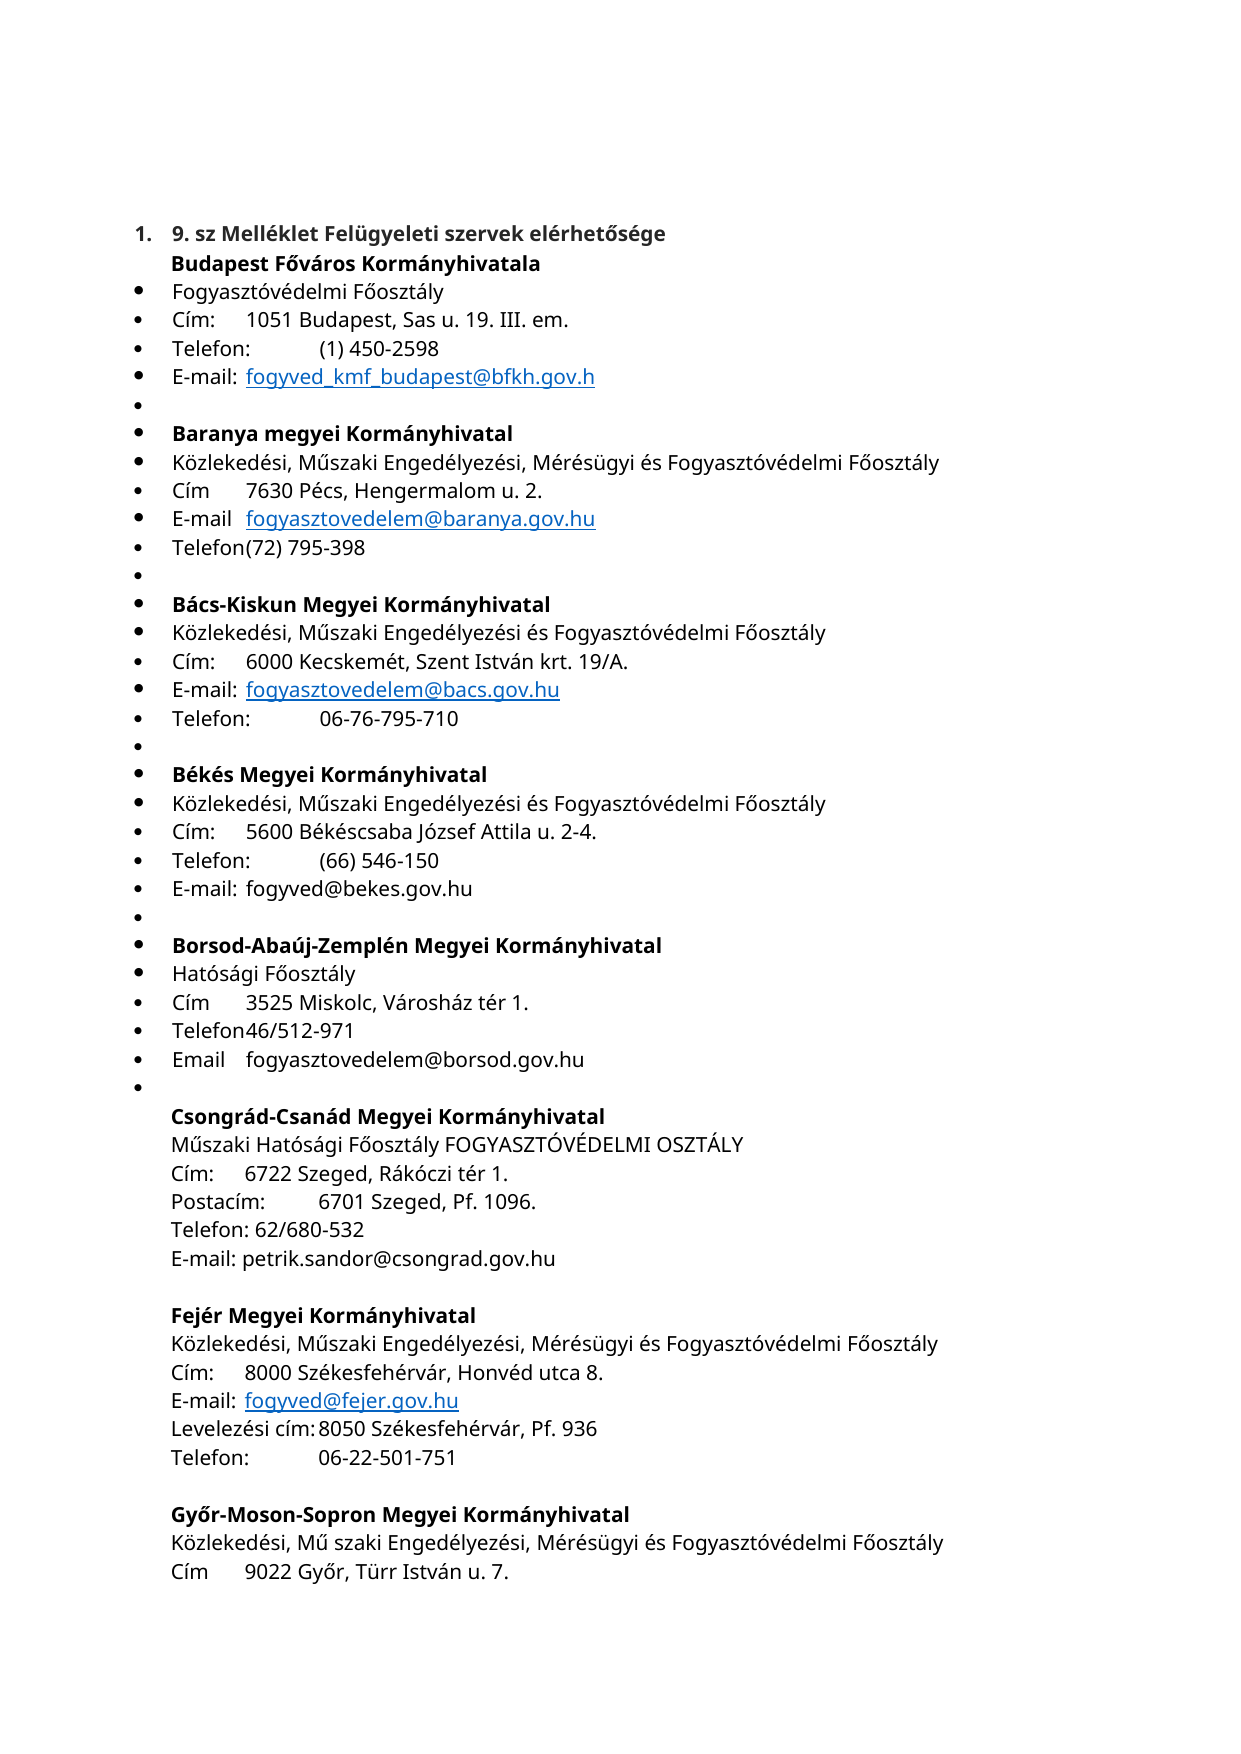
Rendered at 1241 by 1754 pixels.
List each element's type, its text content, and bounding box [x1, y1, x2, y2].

list Cím 7630 Pécs, Hengermalom u. 2. [134, 476, 1130, 504]
list Email fogyasztovedelem@borsod.gov.hu [134, 1045, 1130, 1073]
list E-mail: fogyved@bekes.gov.hu [134, 874, 1130, 903]
text Műszaki Hatósági Főosztály FOGYASZTÓVÉDELMI OSZTÁLY [97, 1130, 1130, 1159]
text Telefon: 06-22-501-751 [97, 1443, 1130, 1471]
list Cím: 1051 Budapest, Sas u. 19. III. em. [134, 306, 1130, 334]
text Cím: 8000 Székesfehérvár, Honvéd utca 8. [97, 1358, 1130, 1386]
list Közlekedési, Műszaki Engedélyezési, Mérésügyi és Fogyasztóvédelmi Főosztály [134, 448, 1130, 476]
list Telefon: 06-76-795-710 [134, 704, 1130, 732]
list Baranya megyei Kormányhivatal [134, 419, 1130, 448]
list E-mail: fogyasztovedelem@bacs.gov.hu [134, 675, 1130, 704]
text Levelezési cím: 8050 Székesfehérvár, Pf. 936 [97, 1414, 1130, 1443]
text Cím: 6722 Szeged, Rákóczi tér 1. [97, 1159, 1130, 1187]
list Közlekedési, Műszaki Engedélyezési és Fogyasztóvédelmi Főosztály [134, 789, 1130, 817]
text Közlekedési, Mű szaki Engedélyezési, Mérésügyi és Fogyasztóvédelmi Főosztály [97, 1528, 1130, 1557]
text Postacím: 6701 Szeged, Pf. 1096. [97, 1187, 1130, 1216]
text E-mail: fogyved@fejer.gov.hu [97, 1386, 1130, 1414]
list Cím: 5600 Békéscsaba József Attila u. 2-4. [134, 817, 1130, 846]
text Budapest Főváros Kormányhivatala [97, 249, 1130, 277]
list Telefon 46/512-971 [134, 1016, 1130, 1045]
list Telefon (72) 795-398 [134, 533, 1130, 561]
text Győr-Moson-Sopron Megyei Kormányhivatal [97, 1500, 1130, 1528]
list 9. sz Melléklet Felügyeleti szervek elérhetősége [134, 219, 1130, 248]
list Közlekedési, Műszaki Engedélyezési és Fogyasztóvédelmi Főosztály [134, 618, 1130, 647]
list E-mail: fogyved_kmf_budapest@bfkh.gov.h [134, 362, 1130, 391]
list Békés Megyei Kormányhivatal [134, 761, 1130, 789]
text Csongrád-Csanád Megyei Kormányhivatal [97, 1102, 1130, 1130]
text Fejér Megyei Kormányhivatal [97, 1301, 1130, 1329]
list Bács-Kiskun Megyei Kormányhivatal [134, 590, 1130, 618]
text Közlekedési, Műszaki Engedélyezési, Mérésügyi és Fogyasztóvédelmi Főosztály [97, 1329, 1130, 1358]
text Cím 9022 Győr, Türr István u. 7. [97, 1557, 1130, 1585]
list Fogyasztóvédelmi Főosztály [134, 277, 1130, 306]
list Cím: 6000 Kecskemét, Szent István krt. 19/A. [134, 647, 1130, 675]
list Borsod-Abaúj-Zemplén Megyei Kormányhivatal [134, 931, 1130, 959]
list E-mail fogyasztovedelem@baranya.gov.hu [134, 504, 1130, 533]
list Cím 3525 Miskolc, Városház tér 1. [134, 988, 1130, 1016]
text E-mail: petrik.sandor@csongrad.gov.hu [97, 1244, 1130, 1272]
list Telefon: (66) 546-150 [134, 846, 1130, 874]
text Telefon: 62/680-532 [97, 1216, 1130, 1244]
list Telefon: (1) 450-2598 [134, 334, 1130, 362]
list Hatósági Főosztály [134, 959, 1130, 988]
